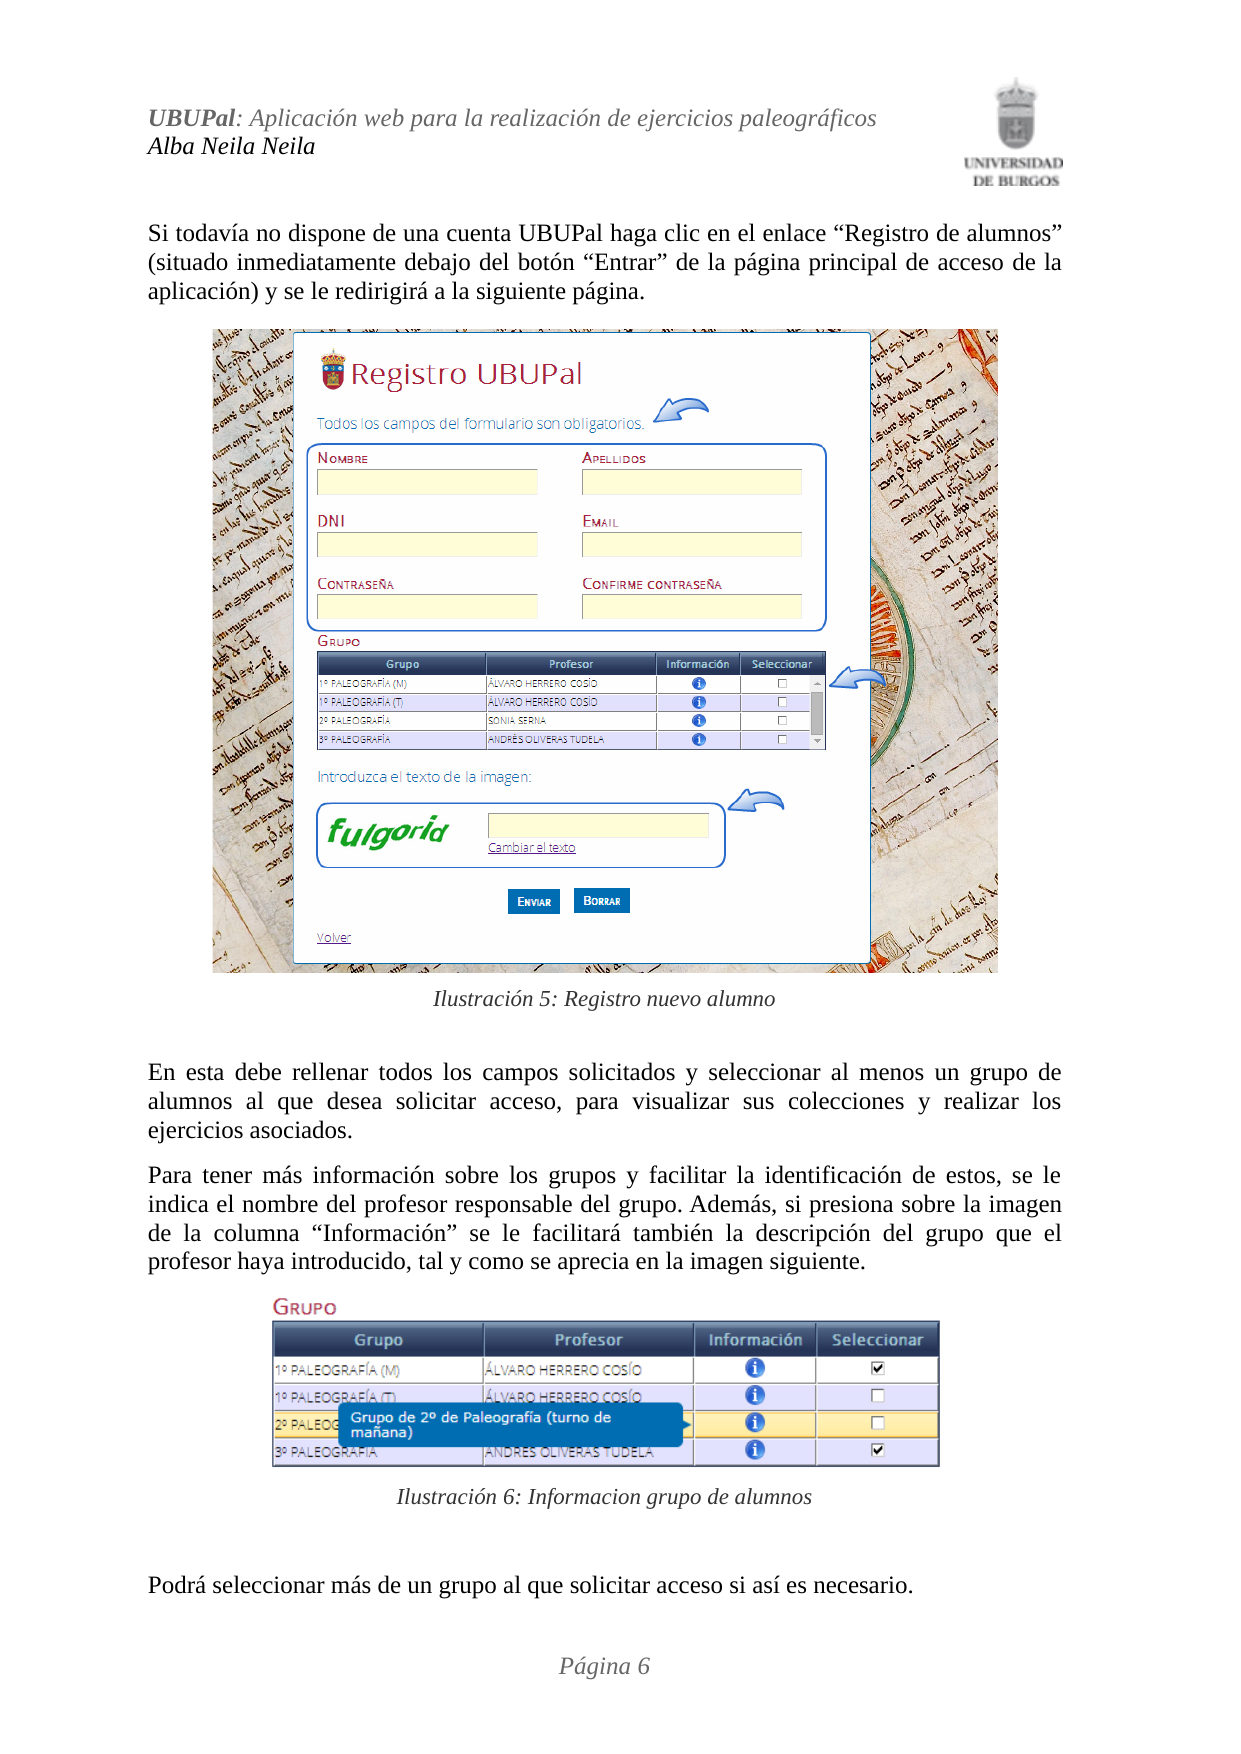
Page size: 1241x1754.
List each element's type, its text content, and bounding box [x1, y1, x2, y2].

picture [212, 329, 998, 973]
picture [964, 77, 1063, 186]
text Podrá seleccionar más de un grupo al que solicitar acceso si así es necesario. [148, 1571, 1063, 1599]
text Si todavía no dispone de una cuenta UBUPal haga clic en el enlace “Registro de alumnos” (situado inmediatamente debajo del botón “Entrar” de la página principal de acceso de la aplicación) y se le redirigirá a la siguiente página. [148, 218, 1063, 304]
text En esta debe rellenar todos los campos solicitados y seleccionar al menos un grupo de alumnos al que desea solicitar acceso, para visualizar sus colecciones y realizar los ejercicios asociados. [148, 1057, 1063, 1143]
text Ilustración 6: Informacion grupo de alumnos [183, 1304, 1028, 1509]
text Ilustración 5: Registro nuevo alumno [184, 973, 1027, 1012]
text Para tener más información sobre los grupos y facilitar la identificación de estos, se le indica el nombre del profesor responsable del grupo. Además, si presiona sobre la imagen de la columna “Información” se le facilitará también la descripción del grupo que el profesor haya introducido, tal y como se aprecia en la imagen siguiente. [148, 1160, 1063, 1275]
